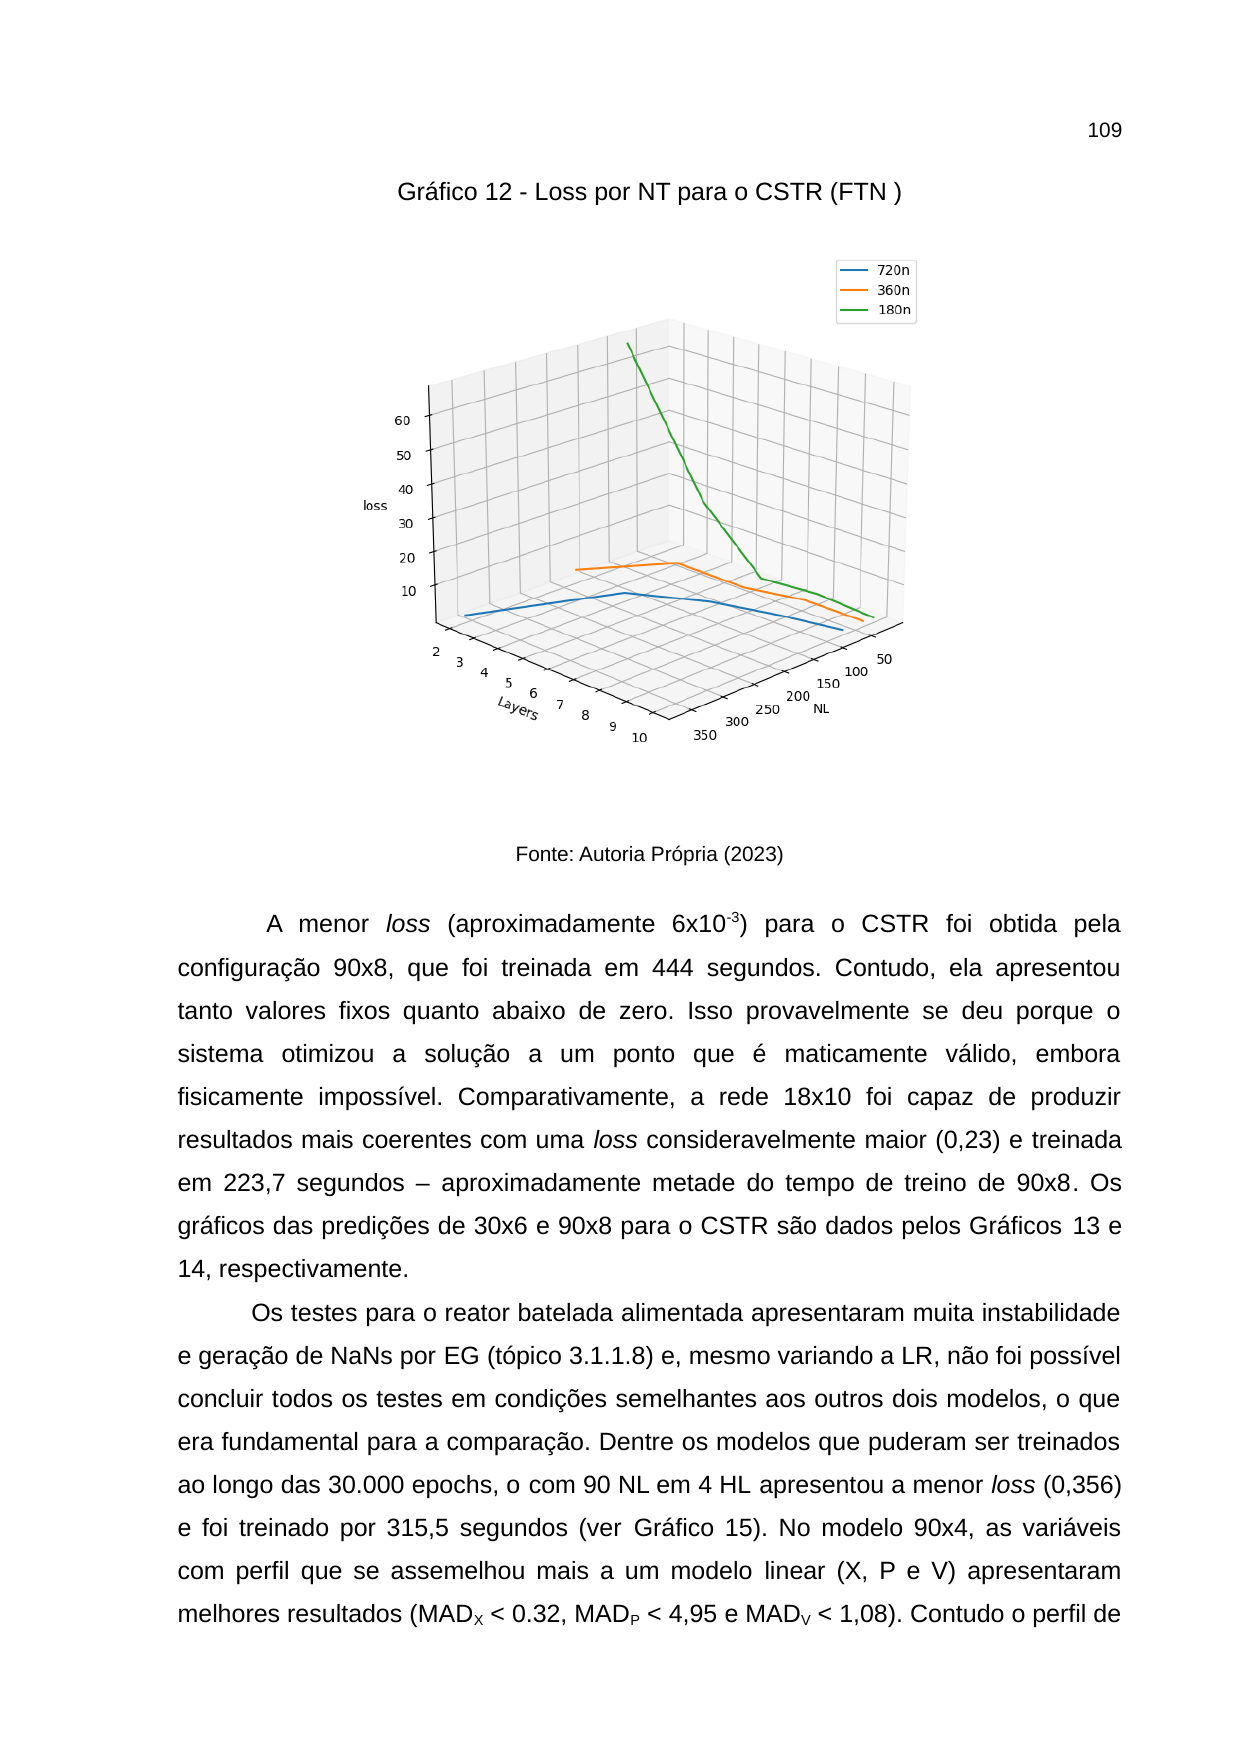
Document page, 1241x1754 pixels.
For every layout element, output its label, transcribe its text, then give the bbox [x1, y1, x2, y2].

text A menor loss (aproximadamente 6x10-3) para o CSTR foi obtida pela configuração 90x8, que foi treinada em 444 segundos. Contudo, ela apresentou tanto valores fixos quanto abaixo de zero. Isso provavelmente se deu porque o sistema otimizou a solução a um ponto que é maticamente válido, embora fisicamente impossível. Comparativamente, a rede 18x10 foi capaz de produzir resultados mais coerentes com uma loss consideravelmente maior (0,23) e treinada em 223,7 segundos – aproximadamente metade do tempo de treino de 90x8. Os gráficos das predições de 30x6 e 90x8 para o CSTR são dados pelos Gráficos 13 e 14, respectivamente. [177, 909, 1122, 1283]
picture [318, 205, 981, 814]
text Gráfico 12 - Loss por NT para o CSTR (FTN ) [319, 177, 980, 205]
text Os testes para o reator batelada alimentada apresentaram muita instabilidade e geração de NaNs por EG (tópico 3.1.1.8) e, mesmo variando a LR, não foi possível concluir todos os testes em condições semelhantes aos outros dois modelos, o que era fundamental para a comparação. Dentre os modelos que puderam ser treinados ao longo das 30.000 epochs, o com 90 NL em 4 HL apresentou a menor loss (0,356) e foi treinado por 315,5 segundos (ver Gráfico 15). No modelo 90x4, as variáveis com perfil que se assemelhou mais a um modelo linear (X, P e V) apresentaram melhores resultados (MADX < 0.32, MADP < 4,95 e MADV < 1,08). Contudo o perfil de [177, 1297, 1122, 1628]
text Fonte: Autoria Própria (2023) [177, 842, 1122, 866]
